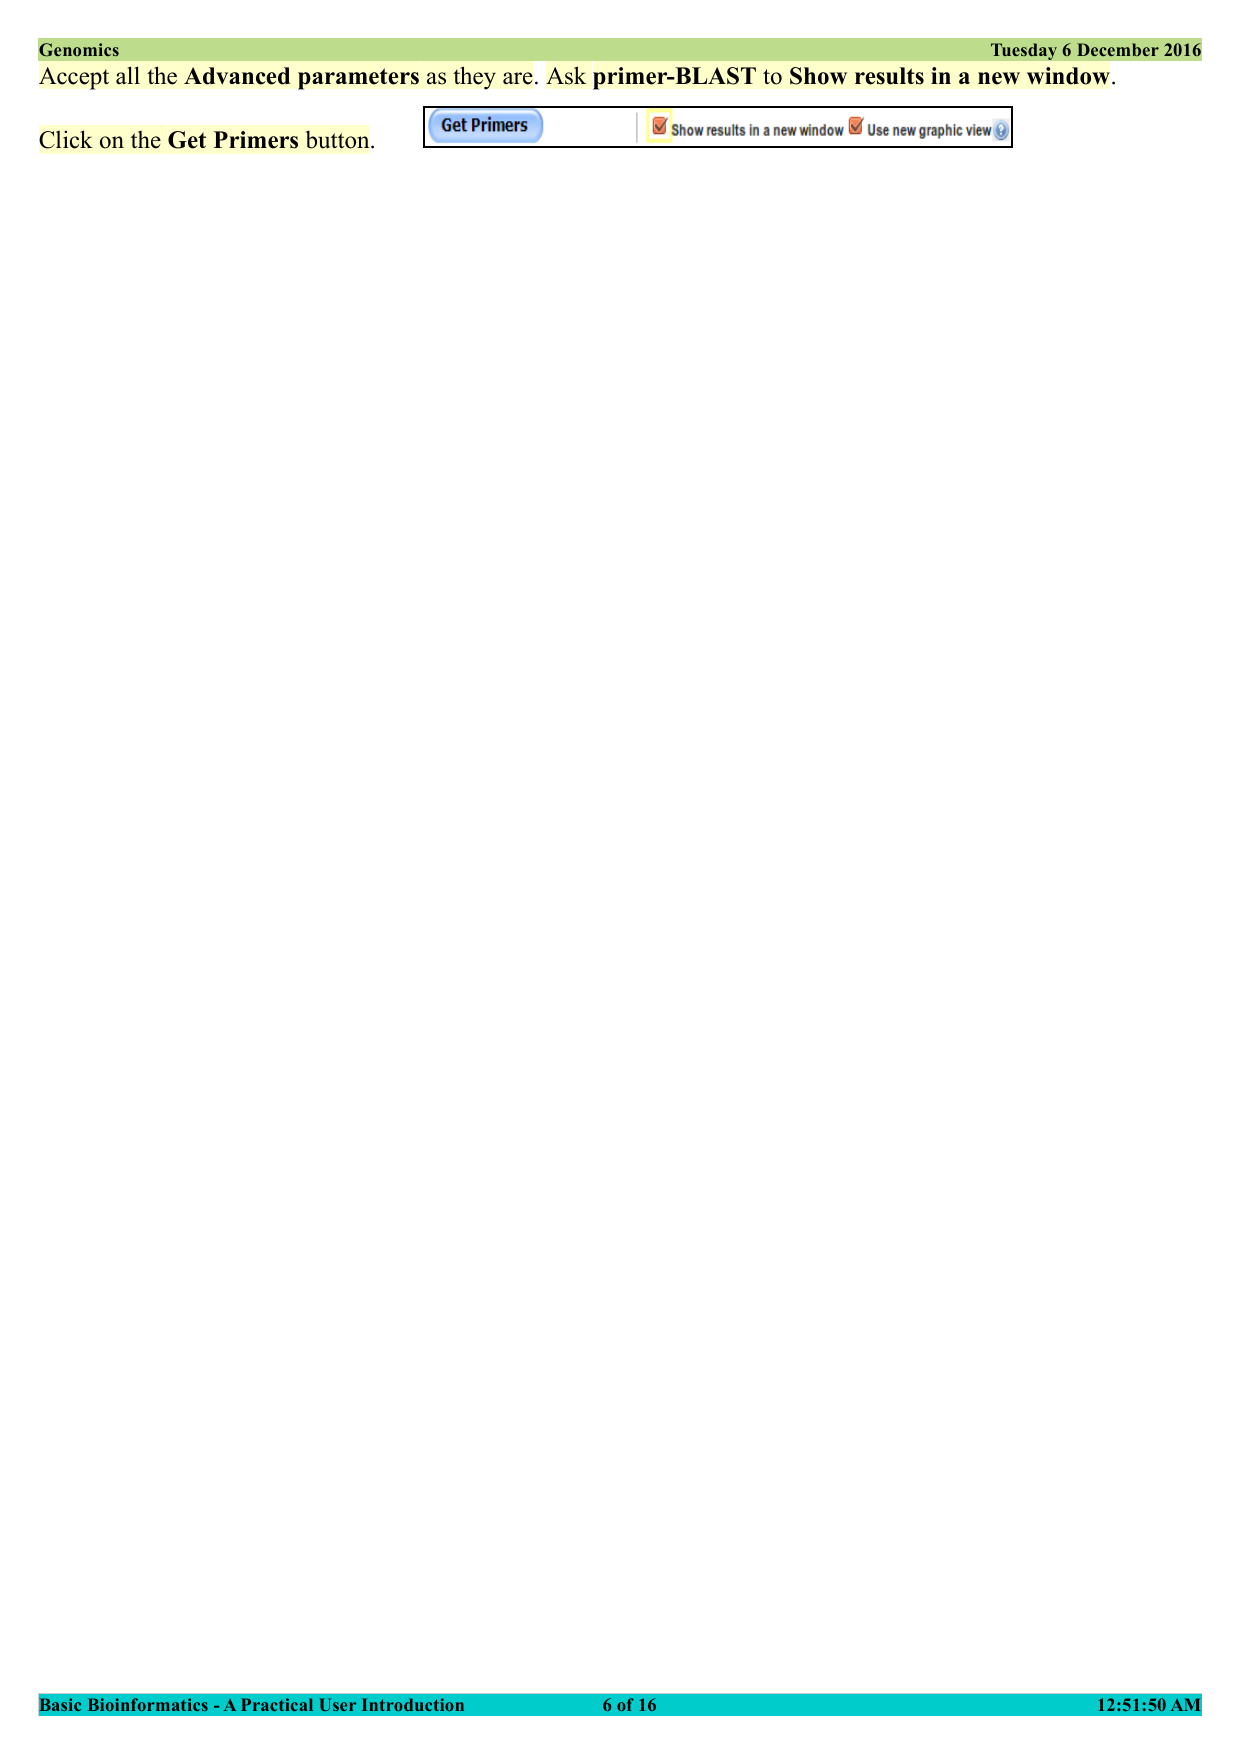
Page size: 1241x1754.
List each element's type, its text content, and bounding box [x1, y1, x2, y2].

picture [425, 108, 1011, 146]
text Accept all the Advanced parameters as they are. Ask primer-BLAST to Show results in a new window. [38, 61, 1202, 89]
text Click on the Get Primers button. [38, 125, 1202, 154]
